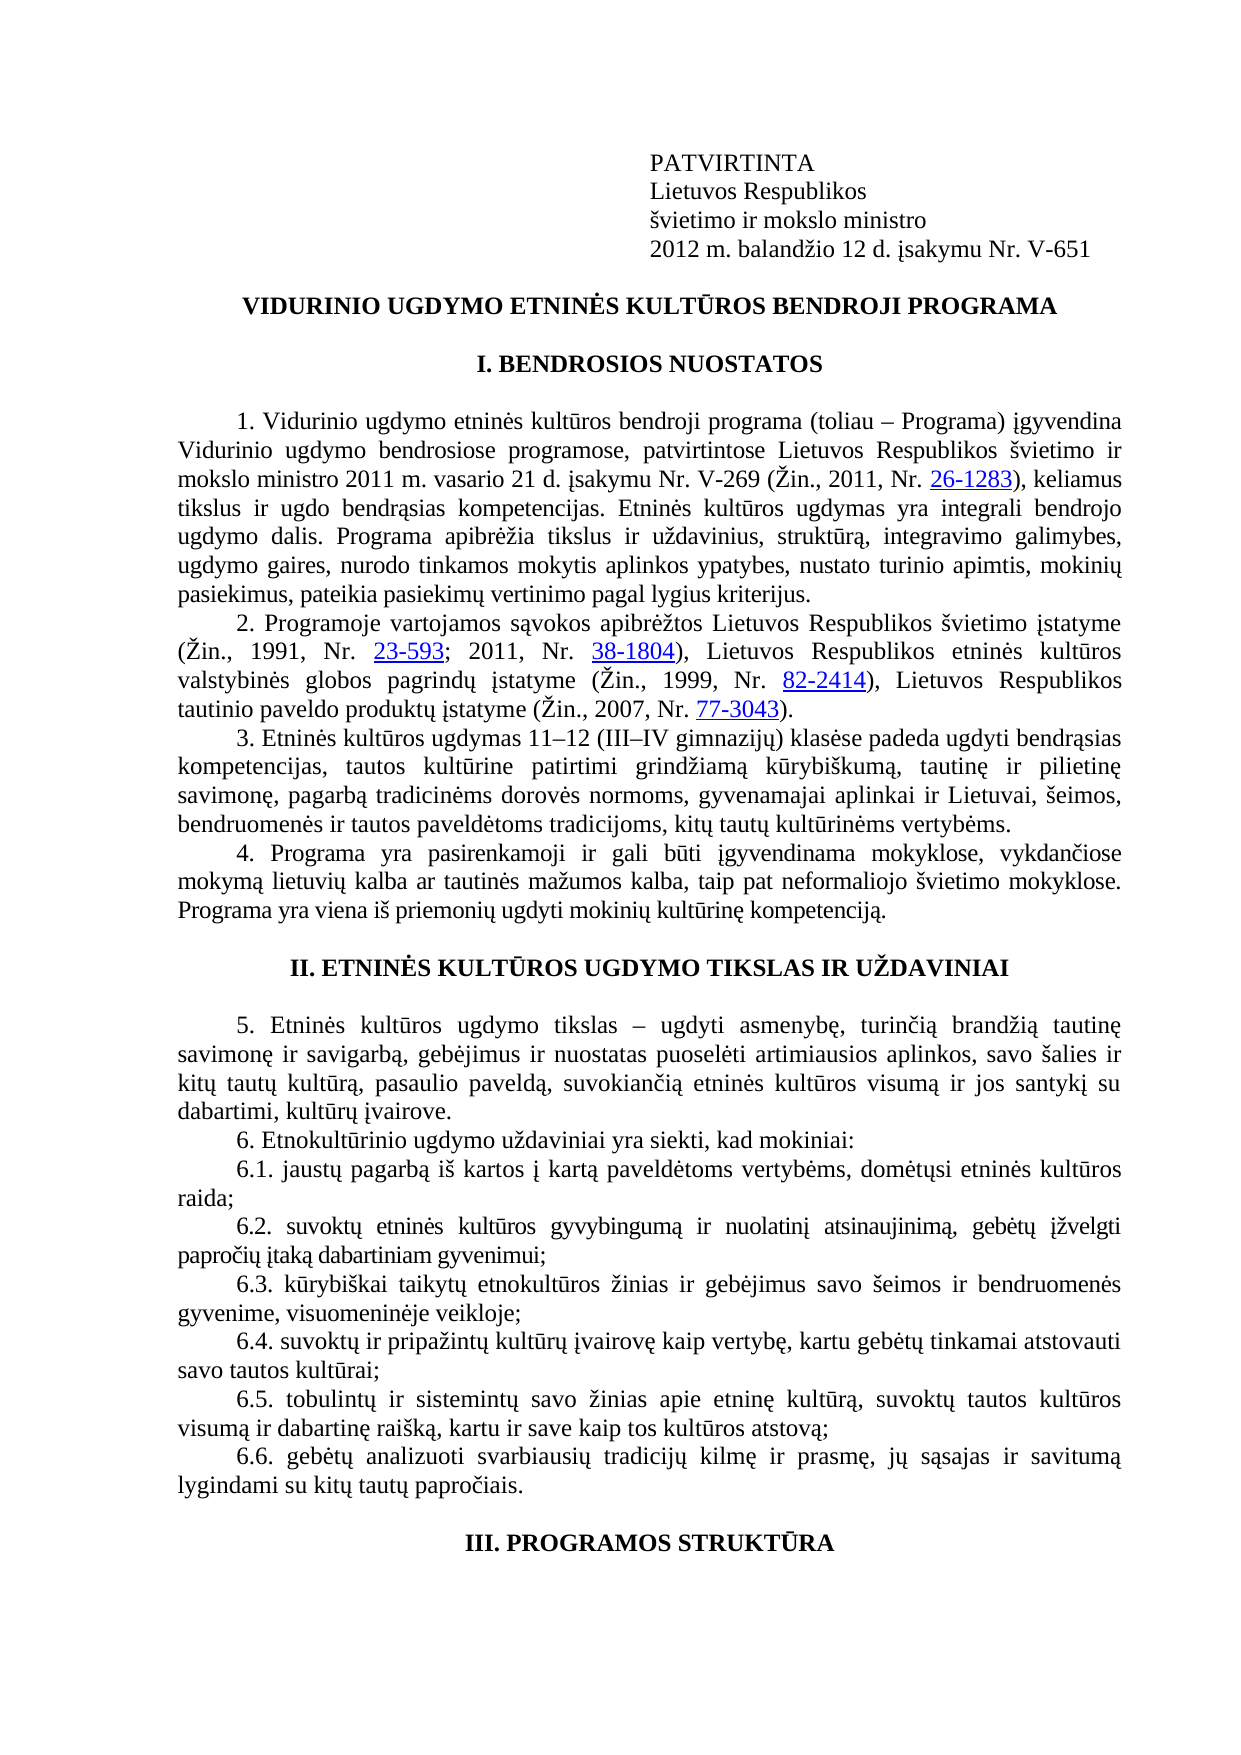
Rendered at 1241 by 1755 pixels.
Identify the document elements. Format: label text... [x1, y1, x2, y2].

text I. Bendrosios nuostatos [177, 349, 1122, 378]
text švietimo ir mokslo ministro [649, 205, 1122, 234]
text III. PROGRAMOS STRUKTŪRA [177, 1528, 1122, 1556]
text PATVIRTINTA [649, 148, 1122, 176]
text 6.4. suvoktų ir pripažintų kultūrų įvairovę kaip vertybę, kartu gebėtų tinkamai atstovauti savo tautos kultūrai; [177, 1326, 1122, 1384]
text 5. Etninės kultūros ugdymo tikslas – ugdyti asmenybę, turinčią brandžią tautinę savimonę ir savigarbą, gebėjimus ir nuostatas puoselėti artimiausios aplinkos, savo šalies ir kitų tautų kultūrą, pasaulio paveldą, suvokiančią etninės kultūros visumą ir jos santykį su dabartimi, kultūrų įvairove. [177, 1010, 1122, 1125]
text 6.1. jaustų pagarbą iš kartos į kartą paveldėtoms vertybėms, domėtųsi etninės kultūros raida; [177, 1154, 1122, 1211]
text 6.3. kūrybiškai taikytų etnokultūros žinias ir gebėjimus savo šeimos ir bendruomenės gyvenime, visuomeninėje veikloje; [177, 1269, 1122, 1326]
text 6.5. tobulintų ir sistemintų savo žinias apie etninę kultūrą, suvoktų tautos kultūros visumą ir dabartinę raišką, kartu ir save kaip tos kultūros atstovą; [177, 1384, 1122, 1441]
text 4. Programa yra pasirenkamoji ir gali būti įgyvendinama mokyklose, vykdančiose mokymą lietuvių kalba ar tautinės mažumos kalba, taip pat neformaliojo švietimo mokyklose. Programa yra viena iš priemonių ugdyti mokinių kultūrinę kompetenciją. [177, 838, 1122, 924]
text 2012 m. balandžio 12 d. įsakymu Nr. V-651 [649, 234, 1122, 263]
text 6. Etnokultūrinio ugdymo uždaviniai yra siekti, kad mokiniai: [177, 1125, 1122, 1154]
text 2. Programoje vartojamos sąvokos apibrėžtos Lietuvos Respublikos švietimo įstatyme (Žin., 1991, Nr. 23-593; 2011, Nr. 38-1804), Lietuvos Respublikos etninės kultūros valstybinės globos pagrindų įstatyme (Žin., 1999, Nr. 82-2414), Lietuvos Respublikos tautinio paveldo produktų įstatyme (Žin., 2007, Nr. 77-3043). [177, 608, 1122, 723]
text 3. Etninės kultūros ugdymas 11–12 (III–IV gimnazijų) klasėse padeda ugdyti bendrąsias kompetencijas, tautos kultūrine patirtimi grindžiamą kūrybiškumą, tautinę ir pilietinę savimonę, pagarbą tradicinėms dorovės normoms, gyvenamajai aplinkai ir Lietuvai, šeimos, bendruomenės ir tautos paveldėtoms tradicijoms, kitų tautų kultūrinėms vertybėms. [177, 723, 1122, 838]
text 6.6. gebėtų analizuoti svarbiausių tradicijų kilmę ir prasmę, jų sąsajas ir savitumą lygindami su kitų tautų papročiais. [177, 1441, 1122, 1499]
text 1. Vidurinio ugdymo etninės kultūros bendroji programa (toliau – Programa) įgyvendina Vidurinio ugdymo bendrosiose programose, patvirtintose Lietuvos Respublikos švietimo ir mokslo ministro 2011 m. vasario 21 d. įsakymu Nr. V-269 (Žin., 2011, Nr. 26-1283), keliamus tikslus ir ugdo bendrąsias kompetencijas. Etninės kultūros ugdymas yra integrali bendrojo ugdymo dalis. Programa apibrėžia tikslus ir uždavinius, struktūrą, integravimo galimybes, ugdymo gaires, nurodo tinkamos mokytis aplinkos ypatybes, nustato turinio apimtis, mokinių pasiekimus, pateikia pasiekimų vertinimo pagal lygius kriterijus. [177, 406, 1122, 608]
text 6.2. suvoktų etninės kultūros gyvybingumą ir nuolatinį atsinaujinimą, gebėtų įžvelgti papročių įtaką dabartiniam gyvenimui; [177, 1211, 1122, 1269]
text Lietuvos Respublikos [649, 176, 1122, 205]
text II. etninės kultūros UGDYMO tikslas IR uždaviniai [177, 953, 1122, 981]
text Vidurinio ugdymo Etninės kultūros bendroji programa [177, 291, 1122, 320]
